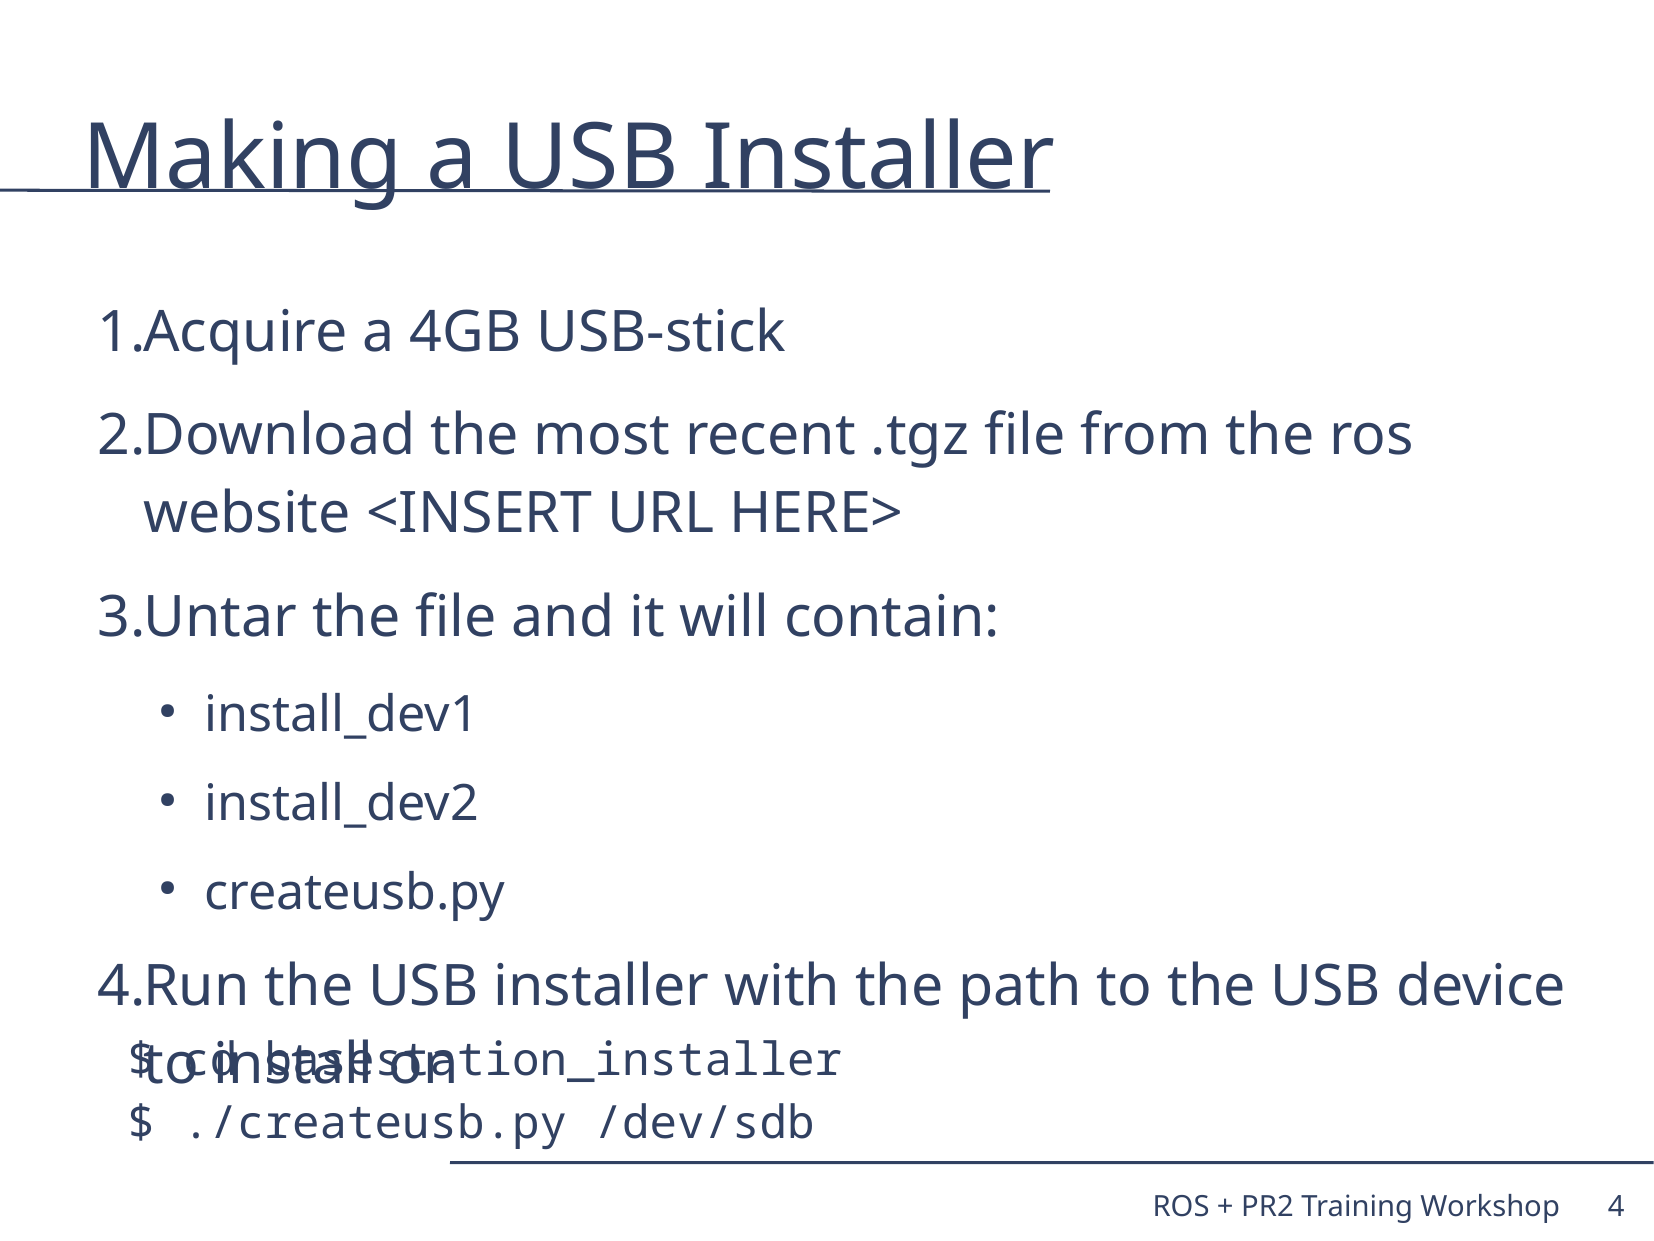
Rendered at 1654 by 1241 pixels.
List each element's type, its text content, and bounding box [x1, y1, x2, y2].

list Acquire a 4GB USB-stick Download the most recent .tgz file from the ros website <INSERT URL HERE> Untar the file and it will contain: install_dev1 install_dev2 createusb.py Run the USB installer with the path to the USB device to install on [82, 290, 1571, 1109]
title Making a USB Installer [82, 49, 1571, 257]
text_box $ cd basestation_installer $ ./createusb.py /dev/sdb [112, 1019, 1013, 1141]
